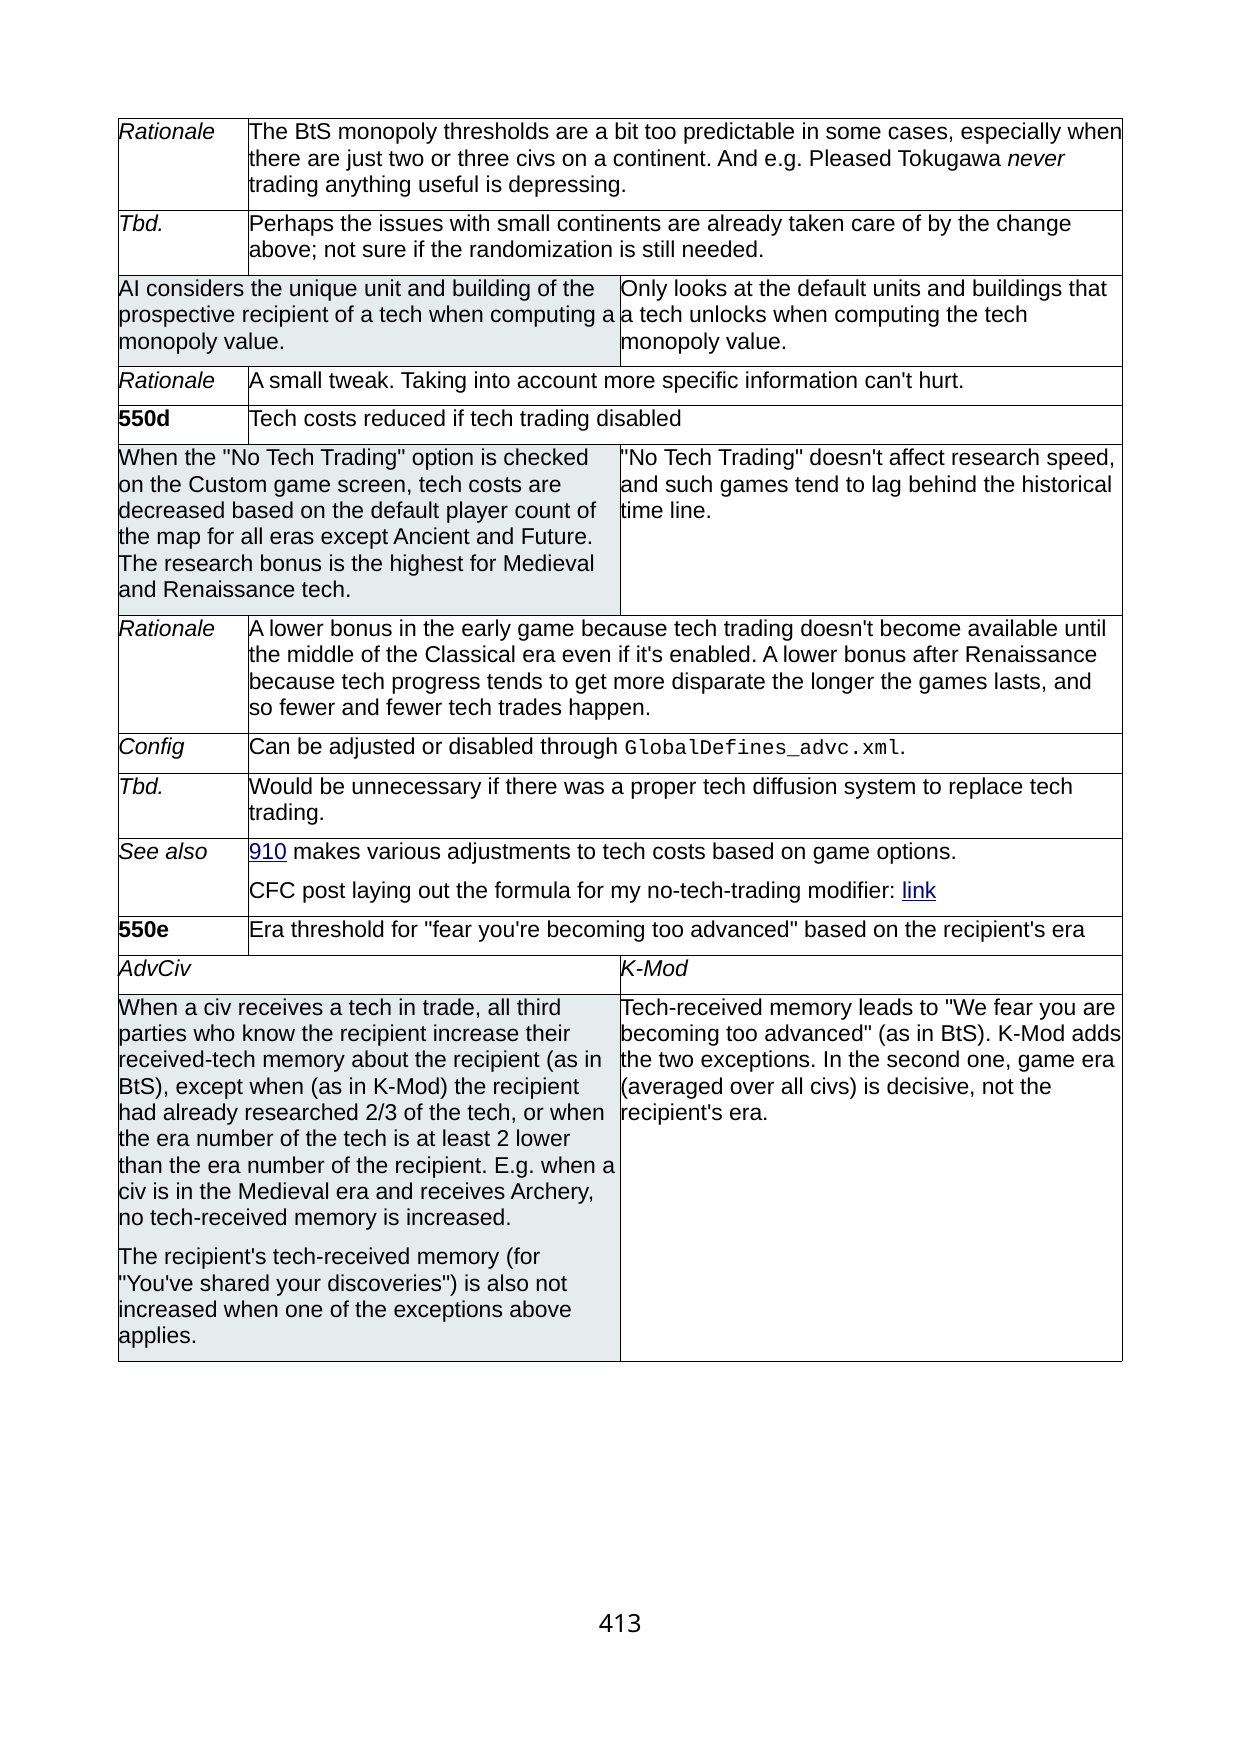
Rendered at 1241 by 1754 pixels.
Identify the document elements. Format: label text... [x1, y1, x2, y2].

table_cell Perhaps the issues with small continents are already taken care of by the change above; not sure if the randomization is still needed. [249, 211, 1122, 275]
table_cell AI considers the unique unit and building of the prospective recipient of a tech when computing a monopoly value. [119, 276, 620, 366]
table_cell Tbd. [119, 211, 248, 275]
table_cell Rationale [119, 367, 248, 405]
table_cell Can be adjusted or disabled through GlobalDefines_advc.xml. [249, 734, 1122, 773]
table_cell A lower bonus in the early game because tech trading doesn't become available until the middle of the Classical era even if it's enabled. A lower bonus after Renaissance because tech progress tends to get more disparate the longer the games lasts, and so fewer and fewer tech trades happen. [249, 616, 1122, 733]
table_cell See also [119, 839, 248, 916]
table_cell When the "No Tech Trading" option is checked on the Custom game screen, tech costs are decreased based on the default player count of the map for all eras except Ancient and Future. The research bonus is the highest for Medieval and Renaissance tech. [119, 445, 620, 615]
table_cell A small tweak. Taking into account more specific information can't hurt. [249, 367, 1122, 405]
table_cell Config [119, 734, 248, 773]
table_cell 910 makes various adjustments to tech costs based on game options. CFC post laying out the formula for my no-tech-trading modifier: link [249, 839, 1122, 916]
table_cell The BtS monopoly thresholds are a bit too predictable in some cases, especially when there are just two or three civs on a continent. And e.g. Pleased Tokugawa never trading anything useful is depressing. [249, 119, 1122, 210]
table_cell Only looks at the default units and buildings that a tech unlocks when computing the tech monopoly value. [621, 276, 1122, 366]
table_cell Tbd. [119, 774, 248, 838]
table_cell Tech costs reduced if tech trading disabled [249, 406, 1122, 444]
table_cell AdvCiv [119, 956, 620, 993]
table_cell 550e [119, 917, 248, 954]
table_cell Would be unnecessary if there was a proper tech diffusion system to replace tech trading. [249, 774, 1122, 838]
table_cell Era threshold for "fear you're becoming too advanced" based on the recipient's era [249, 917, 1122, 954]
table_cell Tech-received memory leads to "We fear you are becoming too advanced" (as in BtS). K-Mod adds the two exceptions. In the second one, game era (averaged over all civs) is decisive, not the recipient's era. [621, 995, 1122, 1361]
table_cell "No Tech Trading" doesn't affect research speed, and such games tend to lag behind the historical time line. [621, 445, 1122, 615]
table_cell K-Mod [621, 956, 1122, 993]
table_cell Rationale [119, 616, 248, 733]
table_cell Rationale [119, 119, 248, 210]
table_cell 550d [119, 406, 248, 444]
table_cell When a civ receives a tech in trade, all third parties who know the recipient increase their received-tech memory about the recipient (as in BtS), except when (as in K-Mod) the recipient had already researched 2/3 of the tech, or when the era number of the tech is at least 2 lower than the era number of the recipient. E.g. when a civ is in the Medieval era and receives Archery, no tech-received memory is increased. The recipient's tech-received memory (for "You've shared your discoveries") is also not increased when one of the exceptions above applies. [119, 995, 620, 1361]
